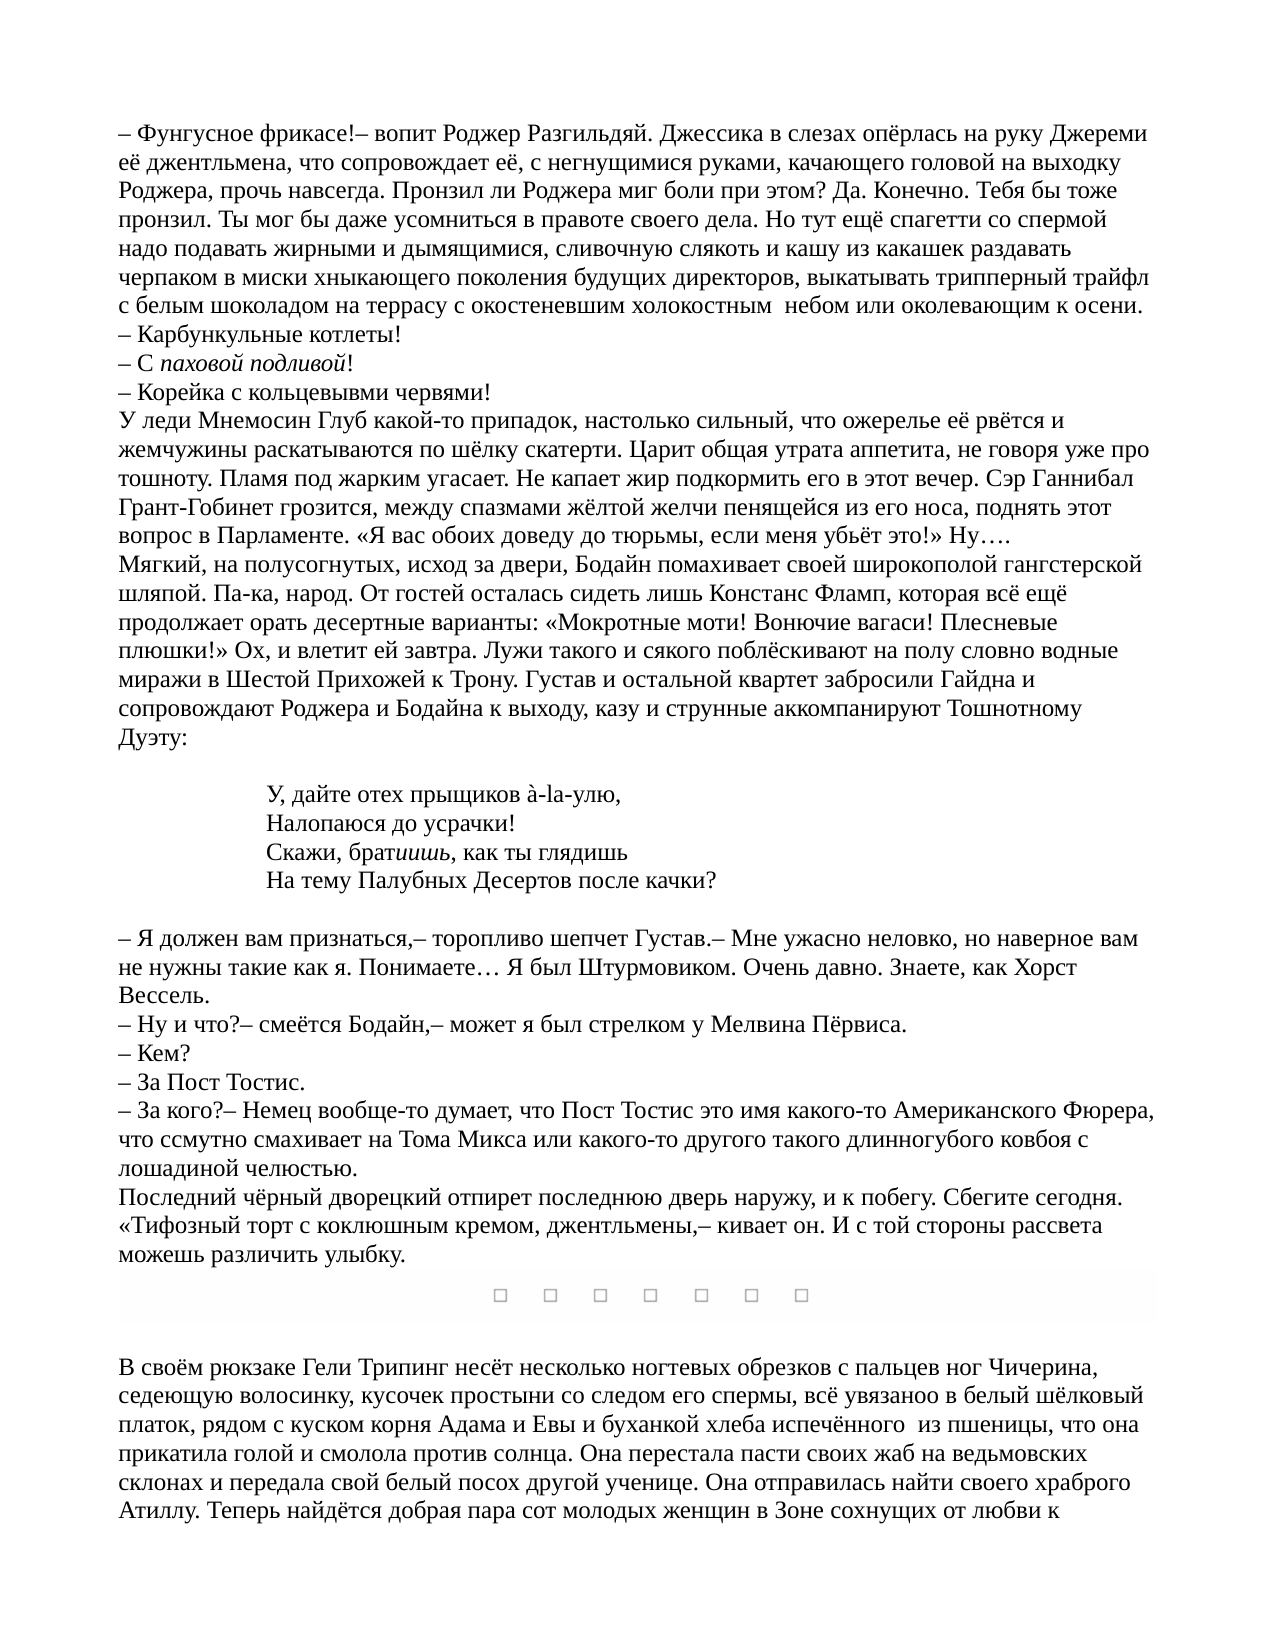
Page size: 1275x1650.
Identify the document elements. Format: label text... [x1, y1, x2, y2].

picture [118, 1268, 1157, 1323]
text – С паховой подливой! [118, 348, 1157, 377]
text Мягкий, на полусогнутых, исход за двери, Бодайн помахивает своей широкополой гангстерской шляпой. Па-ка, народ. От гостей осталась сидеть лишь Констанс Фламп, которая всё ещё продолжает орать десертные варианты: «Мокротные моти! Вонючие вагаси! Плесневые плюшки!» Ох, и влетит ей завтра. Лужи такого и сякого поблёскивают на полу словно водные миражи в Шестой Прихожей к Трону. Густав и остальной квартет забросили Гайдна и сопровождают Роджера и Бодайна к выходу, казу и струнные аккомпанируют Тошнотному Дуэту: [118, 549, 1157, 751]
text – За кого?– Немец вообще-то думает, что Пост Тостис это имя какого-то Американского Фюрера, что ссмутно смахивает на Тома Микса или какого-то другого такого длинногубого ковбоя с лошадиной челюстью. [118, 1096, 1157, 1182]
text Скажи, братиишь, как ты глядишь [266, 837, 1157, 866]
text – Кем? [118, 1038, 1157, 1067]
text – Ну и что?– смеётся Бодайн,– может я был стрелком у Мелвина Пёрвиса. [118, 1009, 1157, 1038]
text – Фунгусное фрикасе!– вопит Роджер Разгильдяй. Джессика в слезах опёрлась на руку Джереми её джентльмена, что сопровождает её, с негнущимися руками, качающего головой на выходку Роджера, прочь навсегда. Пронзил ли Роджера миг боли при этом? Да. Конечно. Тебя бы тоже пронзил. Ты мог бы даже усомниться в правоте своего дела. Но тут ещё спагетти со спермой надо подавать жирными и дымящимися, сливочную слякоть и кашу из какашек раздавать черпаком в миски хныкающего поколения будущих директоров, выкатывать трипперный трайфл с белым шоколадом на террасу с окостеневшим холокостным небом или околевающим к осени. [118, 118, 1157, 319]
text – Карбункульные котлеты! [118, 319, 1157, 348]
text В своём рюкзаке Гели Трипинг несёт несколько ногтевых обрезков с пальцев ног Чичерина, седеющую волосинку, кусочек простыни со следом его спермы, всё увязаноо в белый шёлковый платок, рядом с куском корня Адама и Евы и буханкой хлеба испечённого из пшеницы, что она прикатила голой и смолола против солнца. Она перестала пасти своих жаб на ведьмовских склонах и передала свой белый посох другой ученице. Она отправилась найти своего храброго Атиллу. Теперь найдётся добрая пара сот молодых женщин в Зоне сохнущих от любви к [118, 1352, 1157, 1524]
text – Я должен вам признаться,– торопливо шепчет Густав.– Мне ужасно неловко, но наверное вам не нужны такие как я. Понимаете… Я был Штурмовиком. Очень давно. Знаете, как Хорст Вессель. [118, 923, 1157, 1009]
text – Корейка с кольцевывми червями! [118, 377, 1157, 406]
text Последний чёрный дворецкий отпирет последнюю дверь наружу, и к побегу. Сбегите сегодня. «Тифозный торт с коклюшным кремом, джентльмены,– кивает он. И с той стороны рассвета можешь различить улыбку. [118, 1182, 1157, 1268]
text На тему Палубных Десертов после качки? [266, 866, 1157, 894]
text У, дайте отех прыщиков à-la-улю, [266, 779, 1157, 808]
text – За Пост Тостис. [118, 1067, 1157, 1096]
text Налопаюся до усрачки! [266, 808, 1157, 837]
text У леди Мнемосин Глуб какой-то припадок, настолько сильный, что ожерелье её рвётся и жемчужины раскатываются по шёлку скатерти. Царит общая утрата аппетита, не говоря уже про тошноту. Пламя под жарким угасает. Не капает жир подкормить его в этот вечер. Сэр Ганнибал Грант-Гобинет грозится, между спазмами жёлтой желчи пенящейся из его носа, поднять этот вопрос в Парламенте. «Я вас обоих доведу до тюрьмы, если меня убьёт это!» Ну…. [118, 406, 1157, 549]
